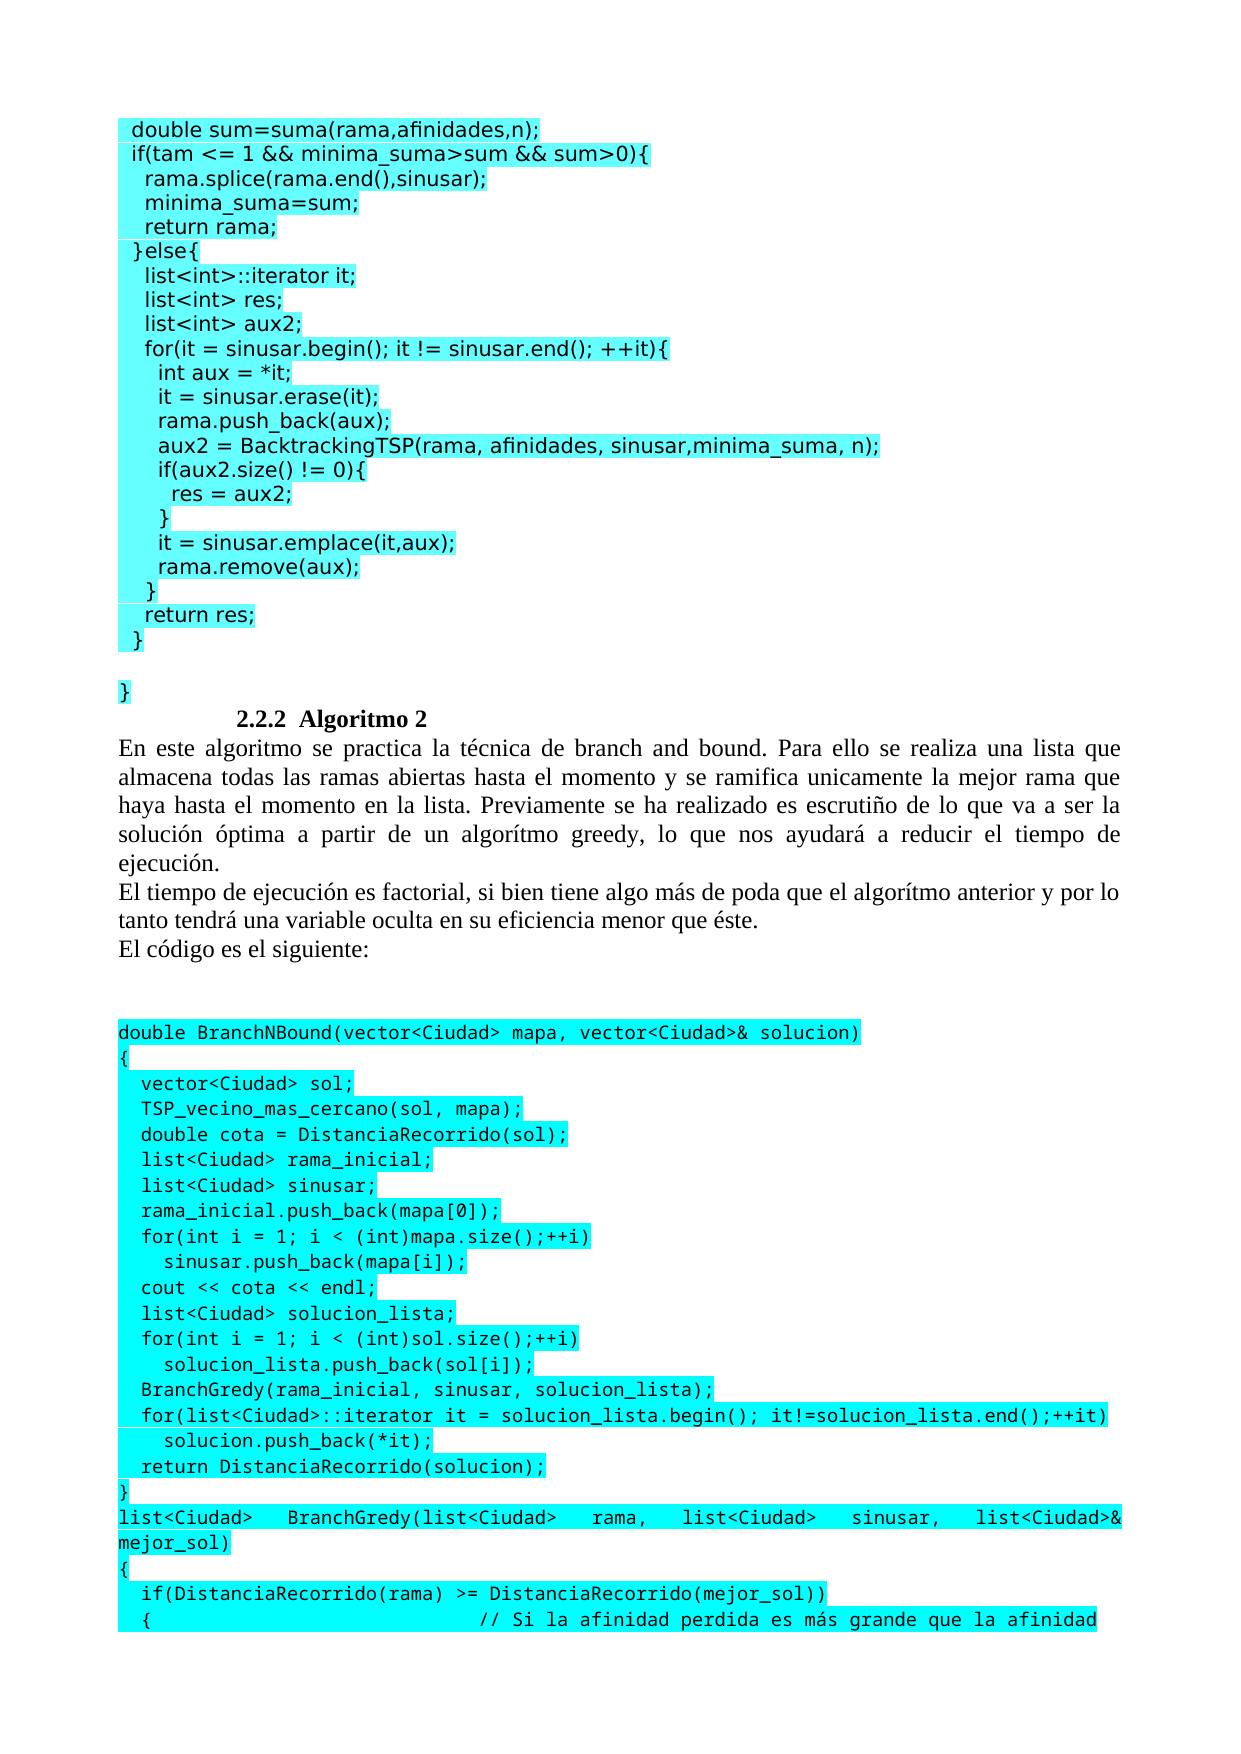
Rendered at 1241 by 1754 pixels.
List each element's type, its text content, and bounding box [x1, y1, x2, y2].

text }else{ [118, 239, 1122, 264]
text double BranchNBound(vector<Ciudad> mapa, vector<Ciudad>& solucion) [118, 1019, 1122, 1045]
text } [118, 579, 1122, 603]
text cout << cota << endl; [118, 1274, 1122, 1300]
text rama.splice(rama.end(),sinusar); [118, 167, 1122, 191]
text aux2 = BacktrackingTSP(rama, afinidades, sinusar,minima_suma, n); [118, 434, 1122, 458]
text list<Ciudad> solucion_lista; [118, 1300, 1122, 1325]
text for(list<Ciudad>::iterator it = solucion_lista.begin(); it!=solucion_lista.end();++it) [118, 1402, 1122, 1427]
text BranchGredy(rama_inicial, sinusar, solucion_lista); [118, 1376, 1122, 1402]
text } [118, 506, 1122, 531]
text list<int> res; [118, 288, 1122, 312]
text 2.2.2 Algoritmo 2 [118, 704, 1122, 733]
text En este algoritmo se practica la técnica de branch and bound. Para ello se realiza una lista que almacena todas las ramas abiertas hasta el momento y se ramifica unicamente la mejor rama que haya hasta el momento en la lista. Previamente se ha realizado es escrutiño de lo que va a ser la solución óptima a partir de un algorítmo greedy, lo que nos ayudará a reducir el tiempo de ejecución. [118, 733, 1122, 877]
text list<int>::iterator it; [118, 264, 1122, 288]
text } [118, 680, 1122, 704]
text minima_suma=sum; [118, 191, 1122, 215]
text for(int i = 1; i < (int)sol.size();++i) [118, 1325, 1122, 1351]
text return res; [118, 603, 1122, 628]
text it = sinusar.emplace(it,aux); [118, 531, 1122, 555]
text return DistanciaRecorrido(solucion); [118, 1453, 1122, 1478]
text } [118, 1478, 1122, 1504]
text rama_inicial.push_back(mapa[0]); [118, 1198, 1122, 1223]
text it = sinusar.erase(it); [118, 385, 1122, 409]
text sinusar.push_back(mapa[i]); [118, 1249, 1122, 1274]
text double cota = DistanciaRecorrido(sol); [118, 1121, 1122, 1147]
text for(int i = 1; i < (int)mapa.size();++i) [118, 1223, 1122, 1249]
text { [118, 1045, 1122, 1070]
text rama.remove(aux); [118, 555, 1122, 579]
text if(aux2.size() != 0){ [118, 458, 1122, 482]
text solucion_lista.push_back(sol[i]); [118, 1351, 1122, 1376]
text El código es el siguiente: [118, 934, 1122, 963]
text if(DistanciaRecorrido(rama) >= DistanciaRecorrido(mejor_sol)) [118, 1581, 1122, 1606]
text } [118, 628, 1122, 652]
text int aux = *it; [118, 361, 1122, 385]
text res = aux2; [118, 482, 1122, 506]
text list<Ciudad> sinusar; [118, 1172, 1122, 1198]
text vector<Ciudad> sol; [118, 1070, 1122, 1096]
text list<Ciudad> BranchGredy(list<Ciudad> rama, list<Ciudad> sinusar, list<Ciudad>& mejor_sol) [118, 1504, 1122, 1555]
text for(it = sinusar.begin(); it != sinusar.end(); ++it){ [118, 337, 1122, 361]
text if(tam <= 1 && minima_suma>sum && sum>0){ [118, 142, 1122, 167]
text rama.push_back(aux); [118, 409, 1122, 434]
text TSP_vecino_mas_cercano(sol, mapa); [118, 1096, 1122, 1121]
text list<Ciudad> rama_inicial; [118, 1147, 1122, 1172]
text solucion.push_back(*it); [118, 1427, 1122, 1453]
text { [118, 1555, 1122, 1581]
text return rama; [118, 215, 1122, 239]
text double sum=suma(rama,afinidades,n); [118, 118, 1122, 142]
text El tiempo de ejecución es factorial, si bien tiene algo más de poda que el algorítmo anterior y por lo tanto tendrá una variable oculta en su eficiencia menor que éste. [118, 877, 1122, 934]
text list<int> aux2; [118, 312, 1122, 337]
text { // Si la afinidad perdida es más grande que la afinidad [118, 1606, 1122, 1632]
